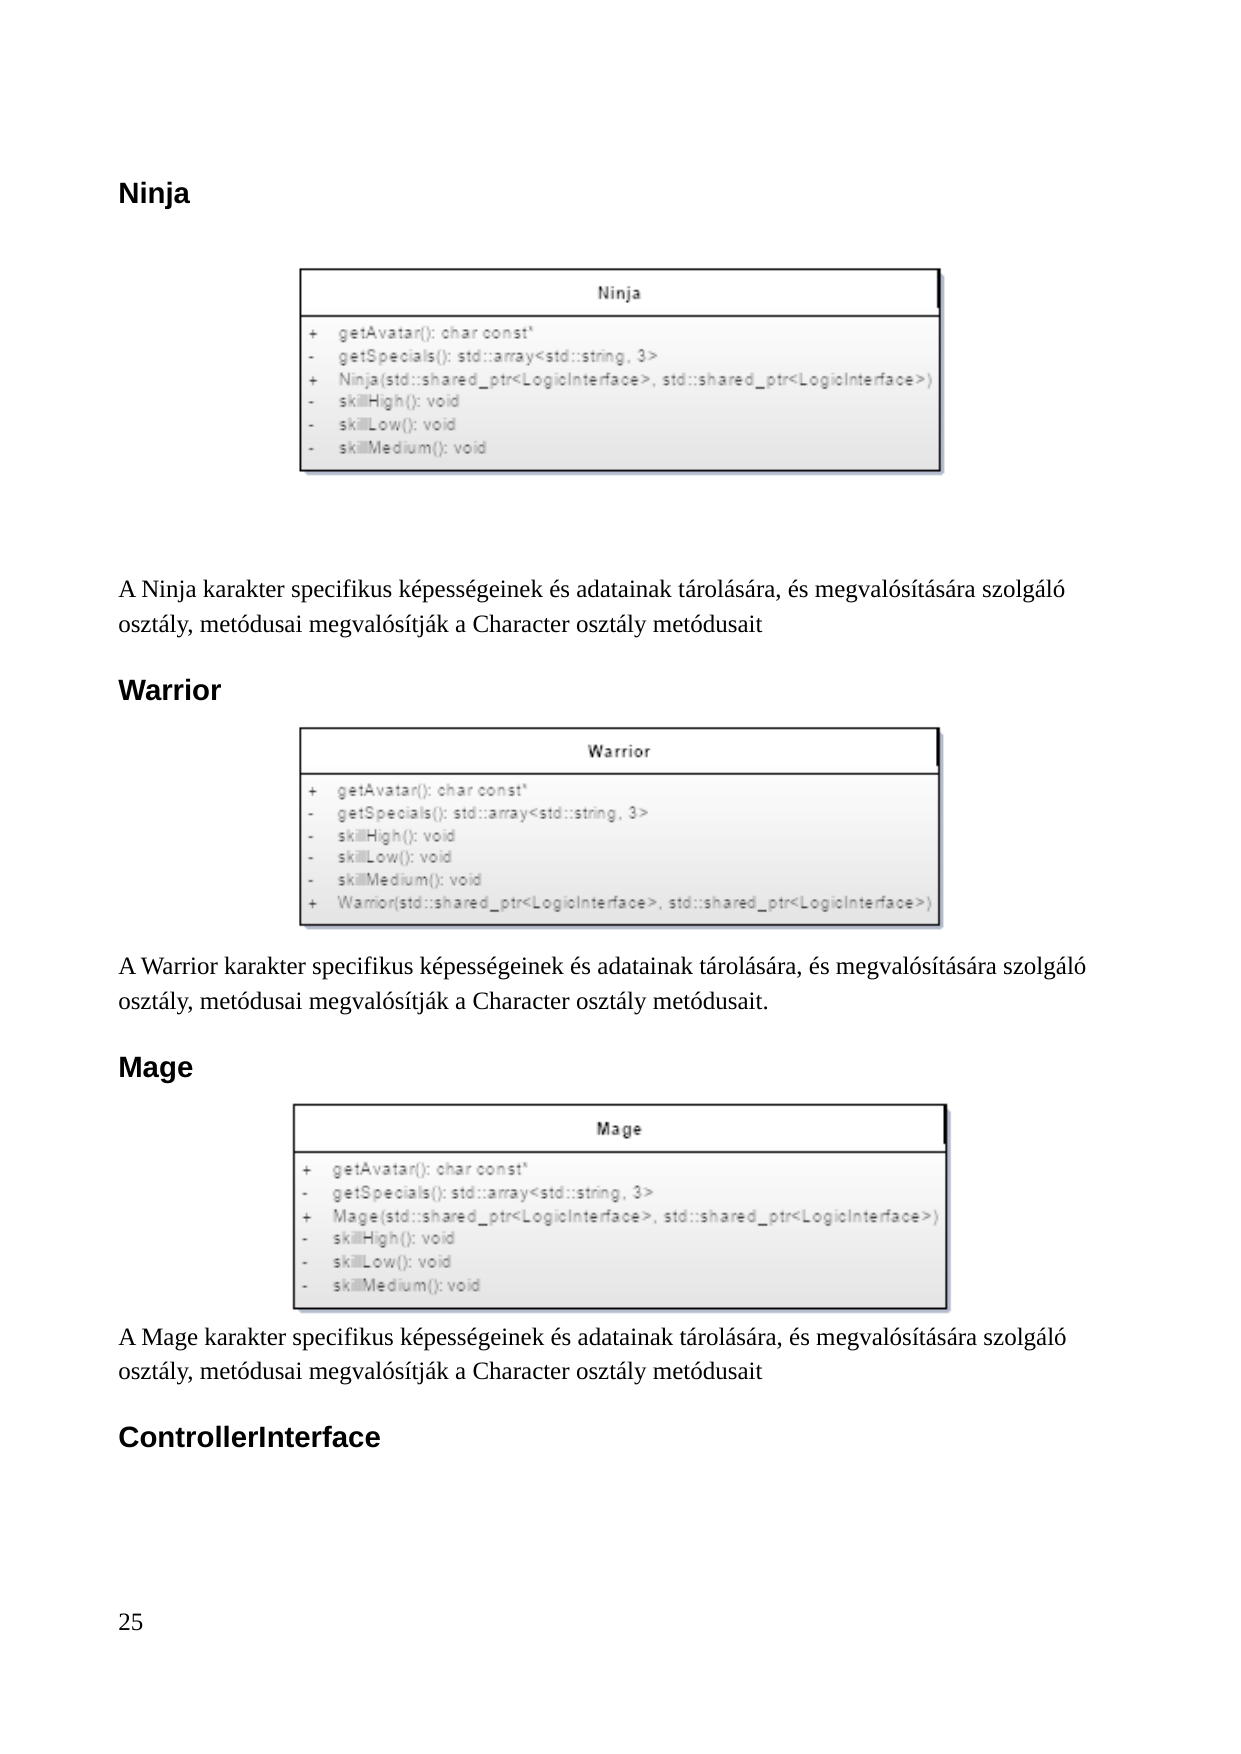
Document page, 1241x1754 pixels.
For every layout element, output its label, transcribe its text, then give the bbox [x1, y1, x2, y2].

picture [293, 718, 947, 946]
text A Mage karakter specifikus képességeinek és adatainak tárolására, és megvalósítására szolgáló osztály, metódusai megvalósítják a Character osztály metódusait [118, 1317, 1122, 1385]
subtitle Warrior [118, 673, 1122, 706]
picture [248, 1095, 993, 1317]
subtitle Mage [118, 1049, 1122, 1083]
subtitle Ninja [118, 176, 1122, 210]
picture [255, 222, 986, 569]
subtitle ControllerInterface [118, 1420, 1122, 1454]
text A Warrior karakter specifikus képességeinek és adatainak tárolására, és megvalósítására szolgáló osztály, metódusai megvalósítják a Character osztály metódusait. [118, 946, 1122, 1014]
text A Ninja karakter specifikus képességeinek és adatainak tárolására, és megvalósítására szolgáló osztály, metódusai megvalósítják a Character osztály metódusait [118, 569, 1122, 638]
